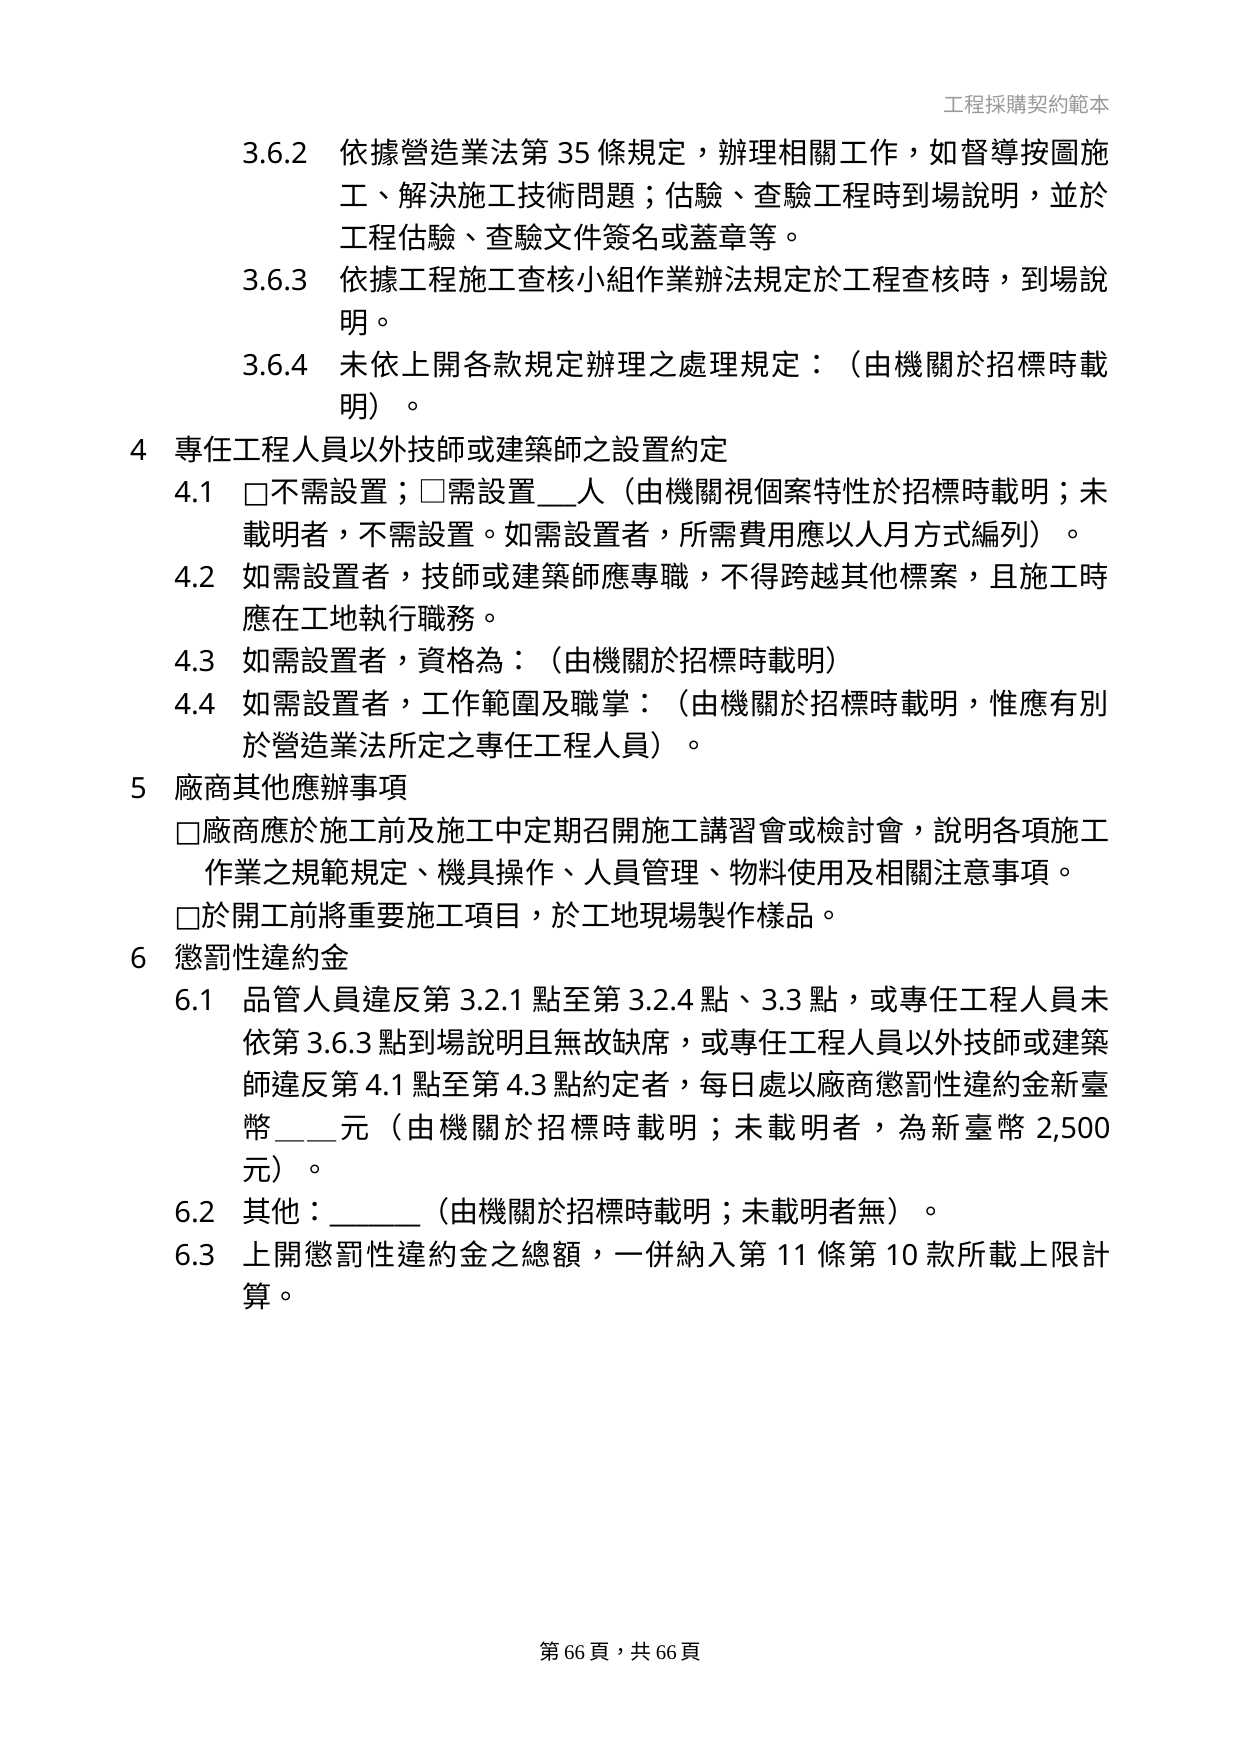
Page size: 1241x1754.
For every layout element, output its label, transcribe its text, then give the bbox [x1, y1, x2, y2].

list 專任工程人員以外技師或建築師之設置約定 [130, 426, 1110, 469]
list 懲罰性違約金 [130, 934, 1110, 977]
list 依據工程施工查核小組作業辦法規定於工程查核時，到場說明。 [242, 257, 1110, 342]
list 如需設置者，技師或建築師應專職，不得跨越其他標案，且施工時應在工地執行職務。 [174, 553, 1110, 638]
list 如需設置者，資格為：（由機關於招標時載明） [174, 638, 1110, 680]
list 廠商其他應辦事項 [130, 765, 1110, 807]
text □於開工前將重要施工項目，於工地現場製作樣品。 [174, 892, 1110, 934]
list 依據營造業法第35條規定，辦理相關工作，如督導按圖施工、解決施工技術問題；估驗、查驗工程時到場說明，並於工程估驗、查驗文件簽名或蓋章等。 [242, 130, 1110, 257]
list 未依上開各款規定辦理之處理規定：（由機關於招標時載明）。 [242, 342, 1110, 426]
list 其他：_______（由機關於招標時載明；未載明者無）。 [174, 1189, 1110, 1231]
list □不需設置；□需設置___人（由機關視個案特性於招標時載明；未載明者，不需設置。如需設置者，所需費用應以人月方式編列）。 [174, 469, 1110, 553]
list 上開懲罰性違約金之總額，一併納入第11條第10款所載上限計算。 [174, 1231, 1110, 1316]
list 如需設置者，工作範圍及職掌：（由機關於招標時載明，惟應有別於營造業法所定之專任工程人員）。 [174, 680, 1110, 765]
list 品管人員違反第3.2.1點至第3.2.4點、3.3點，或專任工程人員未依第3.6.3點到場說明且無故缺席，或專任工程人員以外技師或建築師違反第4.1點至第4.3點約定者，每日處以廠商懲罰性違約金新臺幣＿＿元（由機關於招標時載明；未載明者，為新臺幣2,500元）。 [174, 977, 1110, 1189]
text □廠商應於施工前及施工中定期召開施工講習會或檢討會，說明各項施工作業之規範規定、機具操作、人員管理、物料使用及相關注意事項。 [174, 807, 1110, 892]
